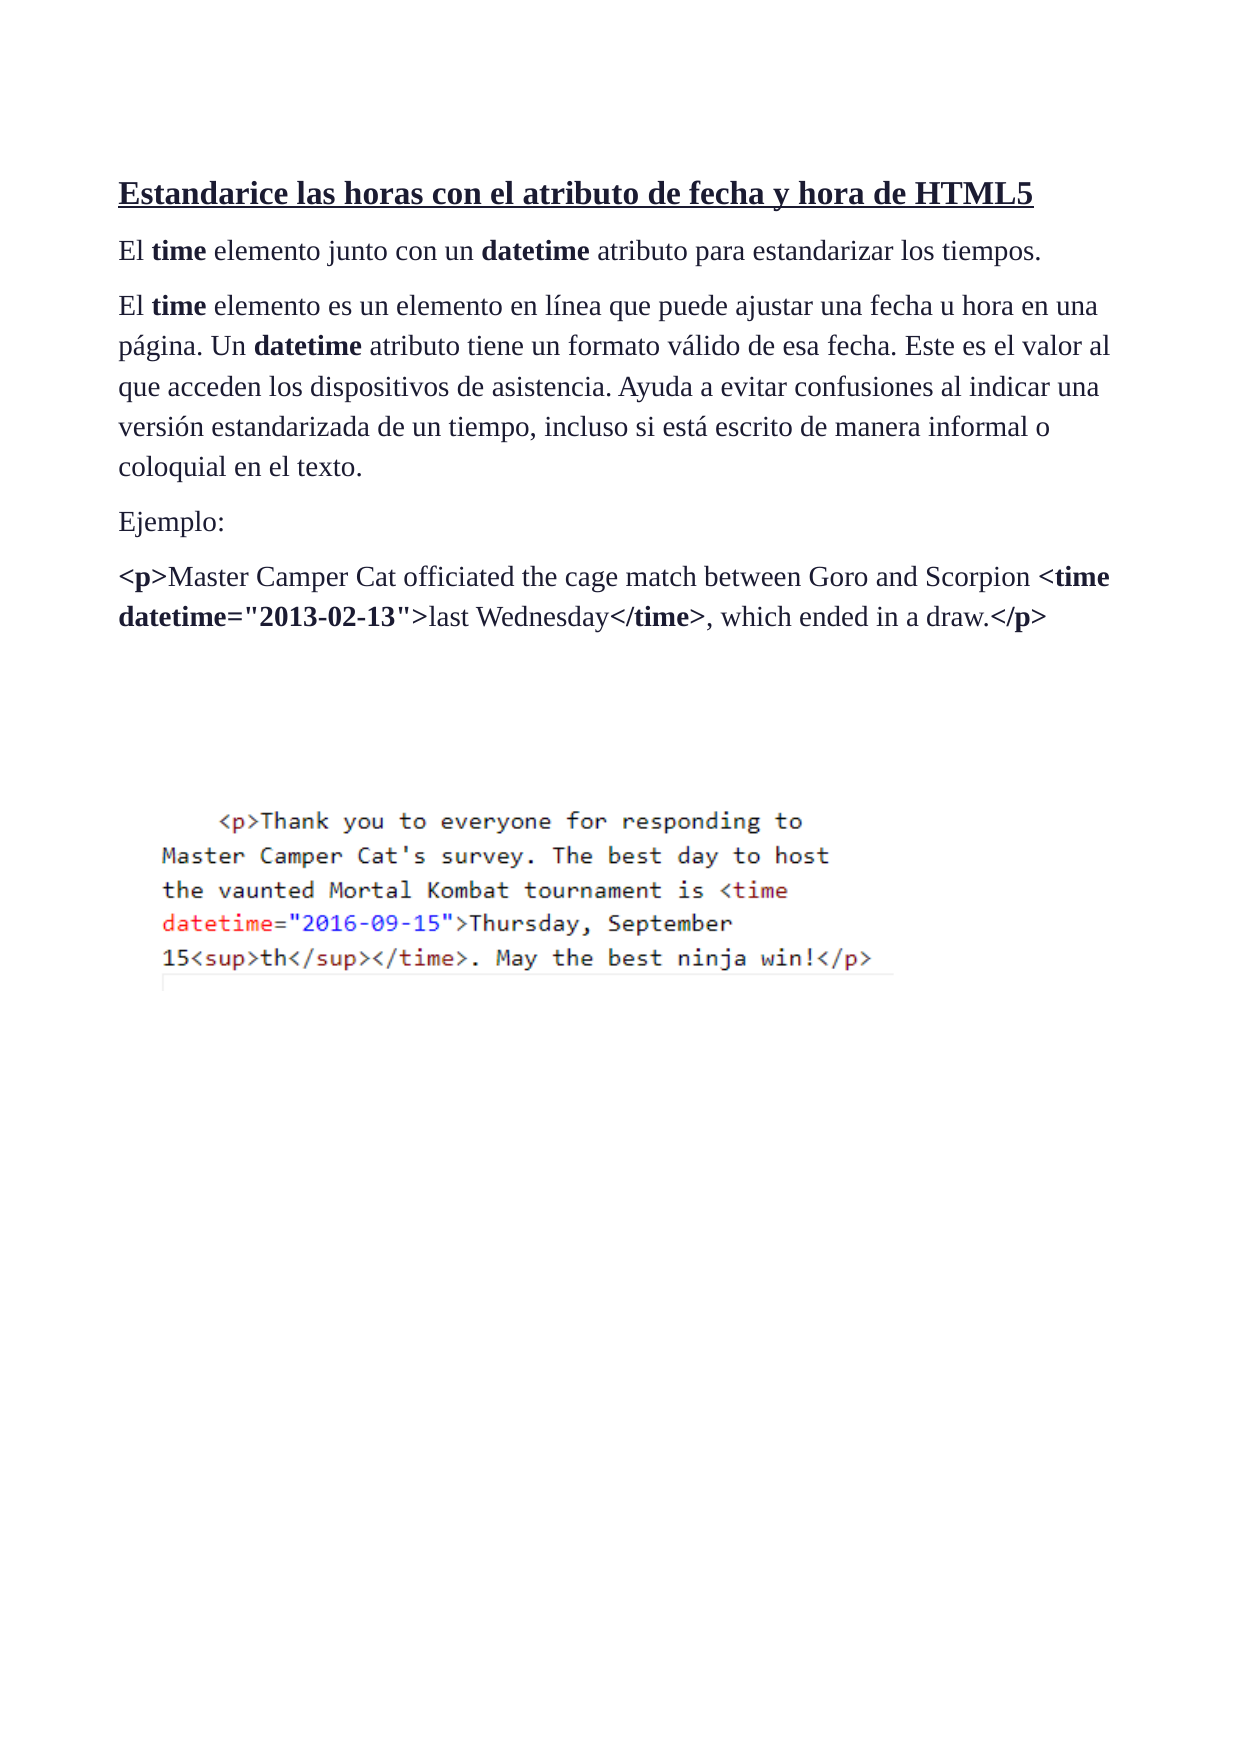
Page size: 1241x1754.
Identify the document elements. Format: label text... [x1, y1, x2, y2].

picture [139, 766, 894, 991]
text <p>Master Camper Cat officiated the cage match between Goro and Scorpion <time datetime="2013-02-13">last Wednesday</time>, which ended in a draw.</p> [118, 559, 1122, 632]
text Estandarice las horas con el atributo de fecha y hora de HTML5 [118, 173, 1122, 211]
text El time elemento junto con un datetime atributo para estandarizar los tiempos. [118, 233, 1122, 267]
text Ejemplo: [118, 504, 1122, 537]
text El time elemento es un elemento en línea que puede ajustar una fecha u hora en una página. Un datetime atributo tiene un formato válido de esa fecha. Este es el valor al que acceden los dispositivos de asistencia. Ayuda a evitar confusiones al indicar una versión estandarizada de un tiempo, incluso si está escrito de manera informal o coloquial en el texto. [118, 288, 1122, 483]
